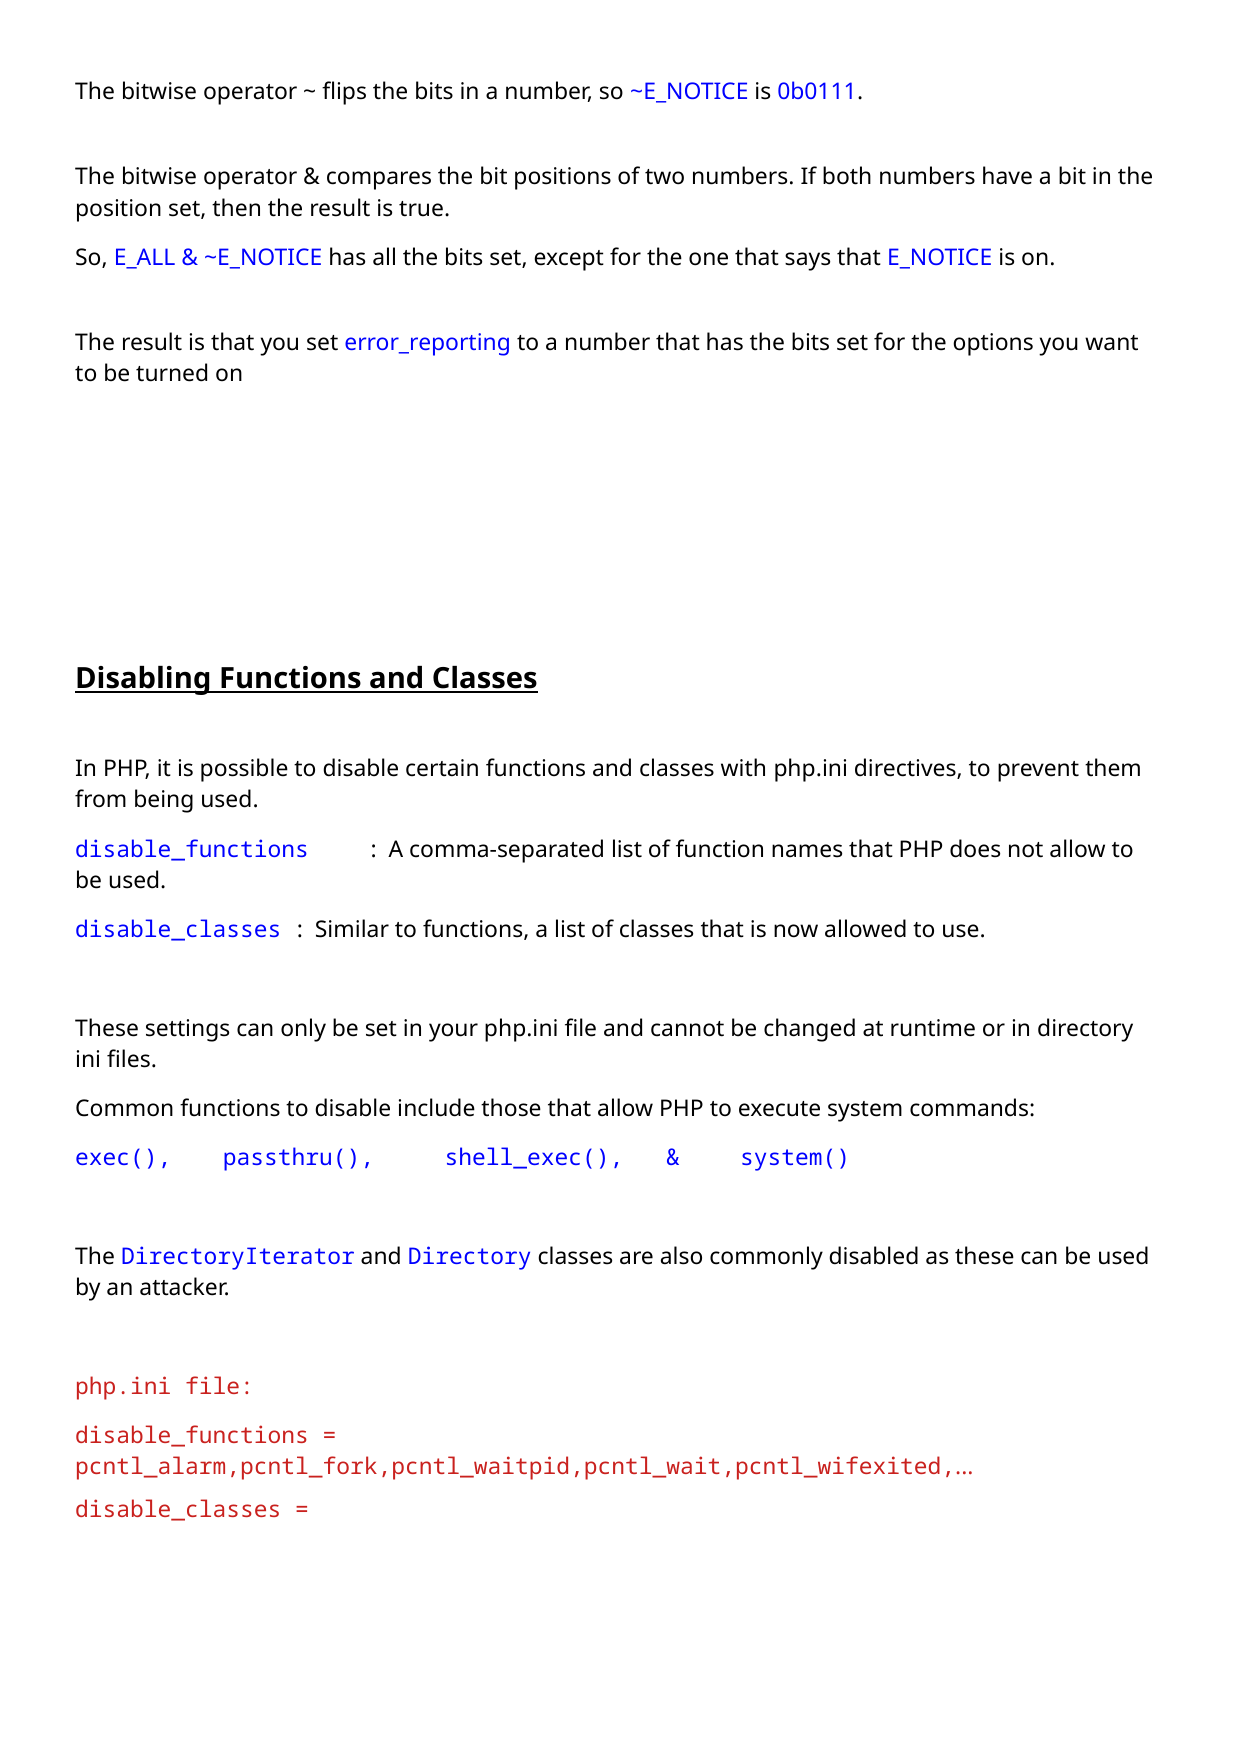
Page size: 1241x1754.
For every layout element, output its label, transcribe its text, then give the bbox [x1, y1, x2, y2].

text exec(), passthru(), shell_exec(), & system() [75, 1141, 1166, 1173]
text So, E_ALL & ~E_NOTICE has all the bits set, except for the one that says that E_NOTICE is on. [75, 241, 1166, 272]
text The result is that you set error_reporting to a number that has the bits set for the options you want to be turned on [75, 326, 1166, 388]
text In PHP, it is possible to disable certain functions and classes with php.ini directives, to prevent them from being used. [75, 752, 1166, 814]
text disable_functions = pcntl_alarm,pcntl_fork,pcntl_waitpid,pcntl_wait,pcntl_wifexited,... [75, 1419, 1166, 1481]
text Disabling Functions and Classes [75, 657, 1166, 697]
text The DirectoryIterator and Directory classes are also commonly disabled as these can be used by an attacker. [75, 1240, 1166, 1302]
text The bitwise operator ~ flips the bits in a number, so ~E_NOTICE is 0b0111. [75, 75, 1166, 106]
text disable_classes : Similar to functions, a list of classes that is now allowed to use. [75, 913, 1166, 944]
text Common functions to disable include those that allow PHP to execute system commands: [75, 1092, 1166, 1123]
text The bitwise operator & compares the bit positions of two numbers. If both numbers have a bit in the position set, then the result is true. [75, 160, 1166, 223]
text disable_classes = [75, 1493, 1166, 1524]
text php.ini file: [75, 1370, 1166, 1401]
text These settings can only be set in your php.ini file and cannot be changed at runtime or in directory ini files. [75, 1012, 1166, 1074]
text disable_functions : A comma-separated list of function names that PHP does not allow to be used. [75, 832, 1166, 895]
